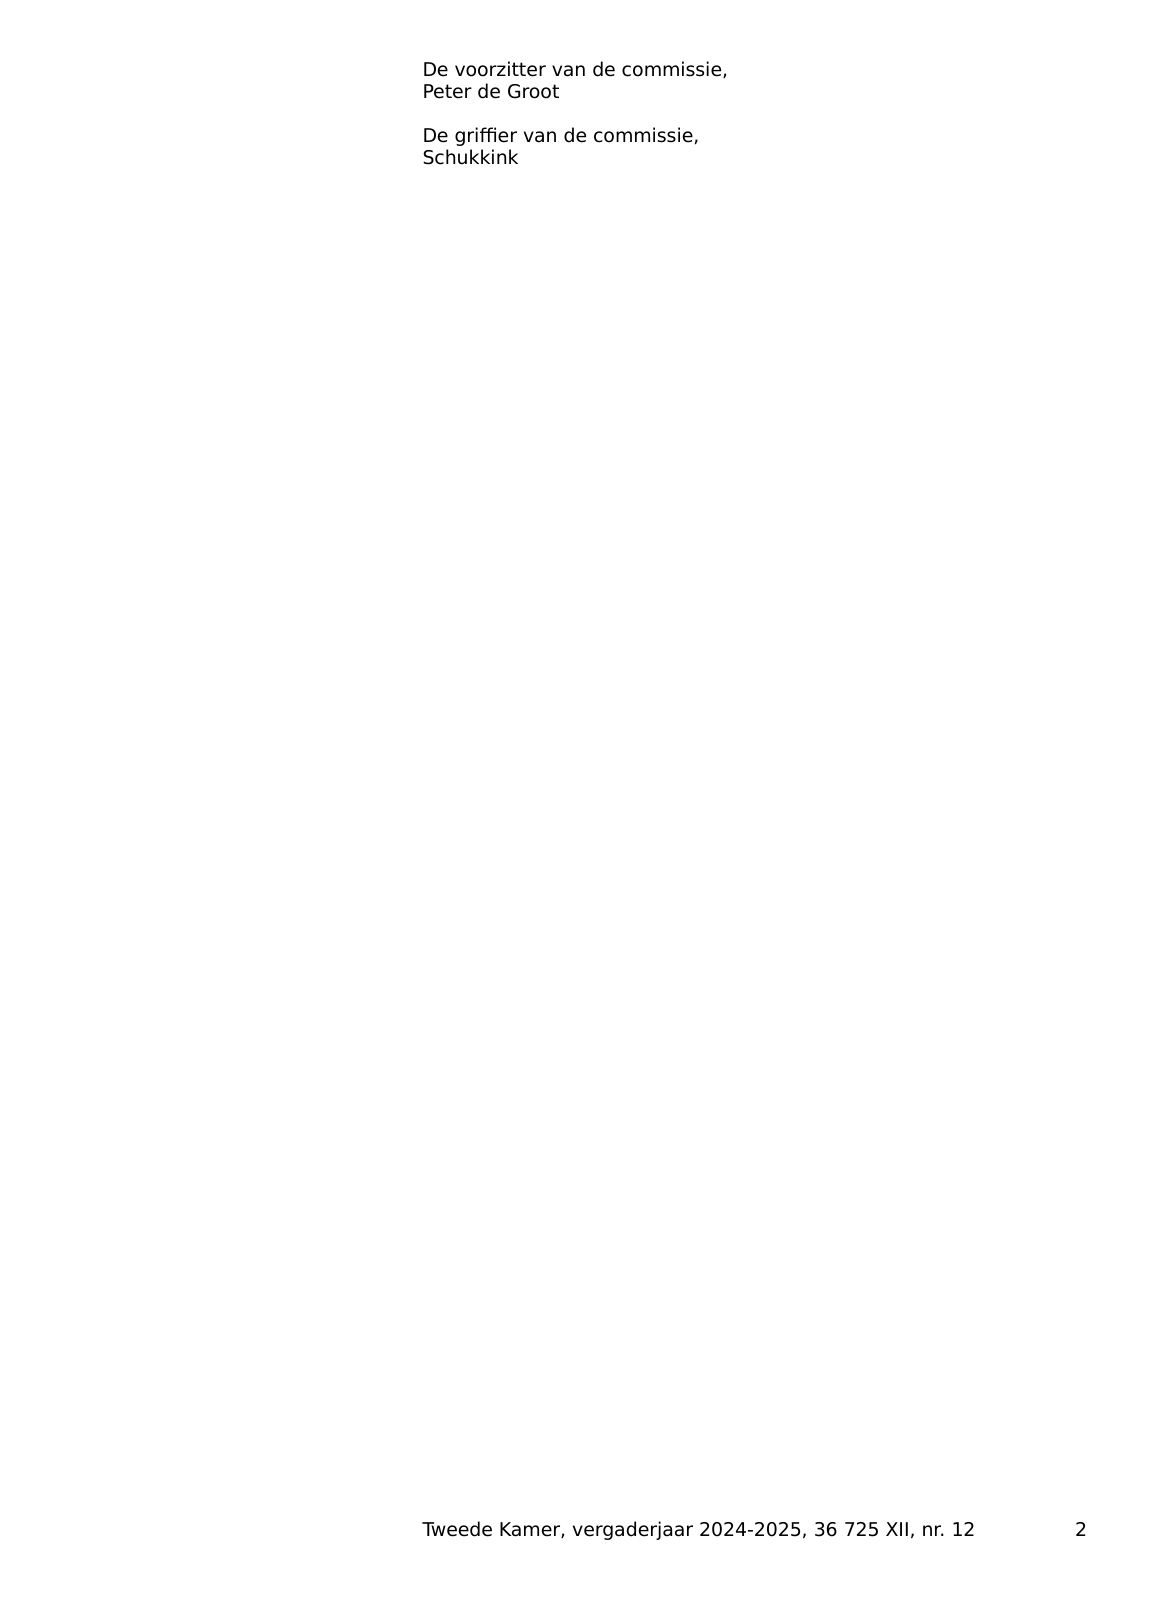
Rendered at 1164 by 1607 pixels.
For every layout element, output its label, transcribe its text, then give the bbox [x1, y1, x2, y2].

text De griffier van de commissie, Schukkink [422, 125, 1087, 169]
text De voorzitter van de commissie, Peter de Groot [422, 59, 1087, 103]
